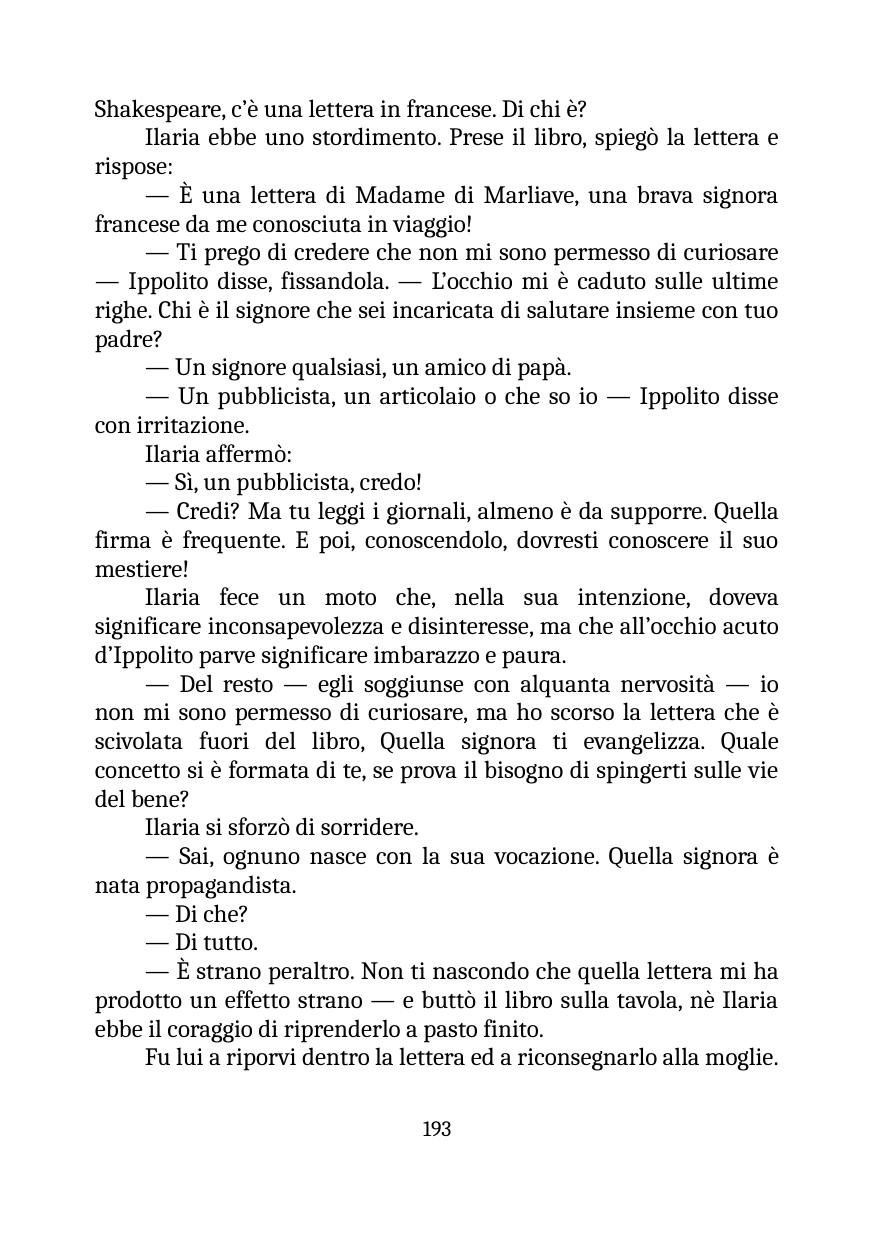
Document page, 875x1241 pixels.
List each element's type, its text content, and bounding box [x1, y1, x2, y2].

text — Credi? Ma tu leggi i giornali, almeno è da supporre. Quella firma è frequente. E poi, conoscendolo, dovresti conoscere il suo mestiere! [94, 497, 779, 583]
text — Di che? [94, 899, 779, 928]
text — È una lettera di Madame di Marliave, una brava signora francese da me conosciuta in viaggio! [94, 181, 779, 238]
text — Di tutto. [94, 928, 779, 957]
text Ilaria si sforzò di sorridere. [94, 813, 779, 842]
text — Ti prego di credere che non mi sono permesso di curiosare — Ippolito disse, fissandola. — L’occhio mi è caduto sulle ultime righe. Chi è il signore che sei incaricata di salutare insieme con tuo padre? [94, 238, 779, 353]
text Shakespeare, c’è una lettera in francese. Di chi è? [94, 94, 779, 123]
text Ilaria ebbe uno stordimento. Prese il libro, spiegò la lettera e rispose: [94, 123, 779, 181]
text Ilaria fece un moto che, nella sua intenzione, doveva significare inconsapevolezza e disinteresse, ma che all’occhio acuto d’Ippolito parve significare imbarazzo e paura. [94, 583, 779, 669]
text — Del resto — egli soggiunse con alquanta nervosità — io non mi sono permesso di curiosare, ma ho scorso la lettera che è scivolata fuori del libro, Quella signora ti evangelizza. Quale concetto si è formata di te, se prova il bisogno di spingerti sulle vie del bene? [94, 669, 779, 813]
text Fu lui a riporvi dentro la lettera ed a riconsegnarlo alla moglie. [94, 1043, 779, 1072]
text — È strano peraltro. Non ti nascondo che quella lettera mi ha prodotto un effetto strano — e buttò il libro sulla tavola, nè Ilaria ebbe il coraggio di riprenderlo a pasto finito. [94, 957, 779, 1043]
text — Un signore qualsiasi, un amico di papà. [94, 353, 779, 382]
text — Sai, ognuno nasce con la sua vocazione. Quella signora è nata propagandista. [94, 842, 779, 899]
text — Un pubblicista, un articolaio o che so io — Ippolito disse con irritazione. [94, 382, 779, 439]
text — Sì, un pubblicista, credo! [94, 468, 779, 497]
text Ilaria affermò: [94, 439, 779, 468]
